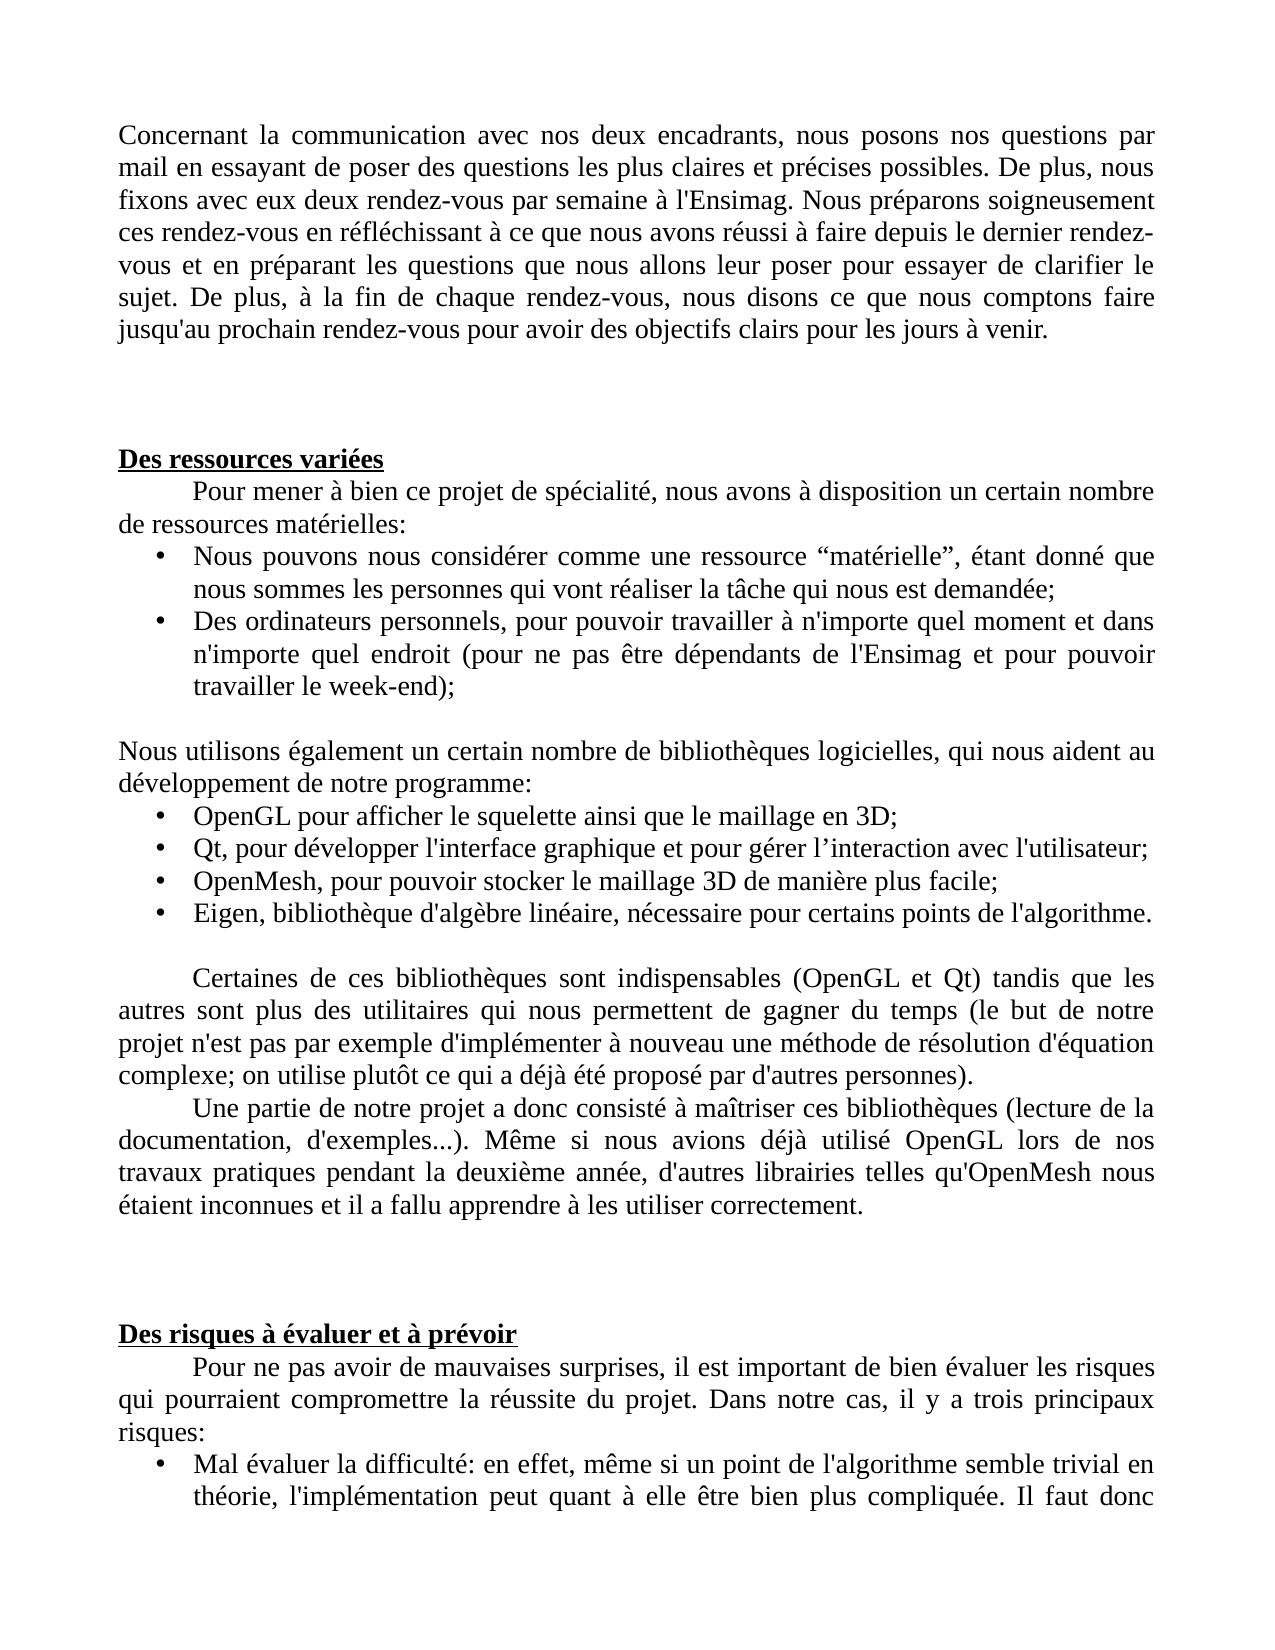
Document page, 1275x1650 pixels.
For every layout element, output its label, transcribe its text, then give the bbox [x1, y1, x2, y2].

list OpenMesh, pour pouvoir stocker le maillage 3D de manière plus facile; [156, 864, 1157, 896]
text Des ressources variées [118, 442, 1157, 474]
list Eigen, bibliothèque d'algèbre linéaire, nécessaire pour certains points de l'algorithme. [156, 896, 1157, 929]
text Des risques à évaluer et à prévoir [118, 1317, 1157, 1350]
list Mal évaluer la difficulté: en effet, même si un point de l'algorithme semble trivial en théorie, l'implémentation peut quant à elle être bien plus compliquée. Il faut donc [156, 1447, 1157, 1512]
text Pour ne pas avoir de mauvaises surprises, il est important de bien évaluer les risques qui pourraient compromettre la réussite du projet. Dans notre cas, il y a trois principaux risques: [118, 1350, 1157, 1447]
text Concernant la communication avec nos deux encadrants, nous posons nos questions par mail en essayant de poser des questions les plus claires et précises possibles. De plus, nous fixons avec eux deux rendez-vous par semaine à l'Ensimag. Nous préparons soigneusement ces rendez-vous en réfléchissant à ce que nous avons réussi à faire depuis le dernier rendez-vous et en préparant les questions que nous allons leur poser pour essayer de clarifier le sujet. De plus, à la fin de chaque rendez-vous, nous disons ce que nous comptons faire jusqu'au prochain rendez-vous pour avoir des objectifs clairs pour les jours à venir. [118, 118, 1157, 345]
text Une partie de notre projet a donc consisté à maîtriser ces bibliothèques (lecture de la documentation, d'exemples...). Même si nous avions déjà utilisé OpenGL lors de nos travaux pratiques pendant la deuxième année, d'autres librairies telles qu'OpenMesh nous étaient inconnues et il a fallu apprendre à les utiliser correctement. [118, 1091, 1157, 1220]
text Nous utilisons également un certain nombre de bibliothèques logicielles, qui nous aident au développement de notre programme: [118, 734, 1157, 799]
list Qt, pour développer l'interface graphique et pour gérer l’interaction avec l'utilisateur; [156, 831, 1157, 864]
list Nous pouvons nous considérer comme une ressource “matérielle”, étant donné que nous sommes les personnes qui vont réaliser la tâche qui nous est demandée; [156, 539, 1157, 604]
list Des ordinateurs personnels, pour pouvoir travailler à n'importe quel moment et dans n'importe quel endroit (pour ne pas être dépendants de l'Ensimag et pour pouvoir travailler le week-end); [156, 604, 1157, 701]
text Pour mener à bien ce projet de spécialité, nous avons à disposition un certain nombre de ressources matérielles: [118, 474, 1157, 539]
text Certaines de ces bibliothèques sont indispensables (OpenGL et Qt) tandis que les autres sont plus des utilitaires qui nous permettent de gagner du temps (le but de notre projet n'est pas par exemple d'implémenter à nouveau une méthode de résolution d'équation complexe; on utilise plutôt ce qui a déjà été proposé par d'autres personnes). [118, 961, 1157, 1091]
list OpenGL pour afficher le squelette ainsi que le maillage en 3D; [156, 799, 1157, 831]
